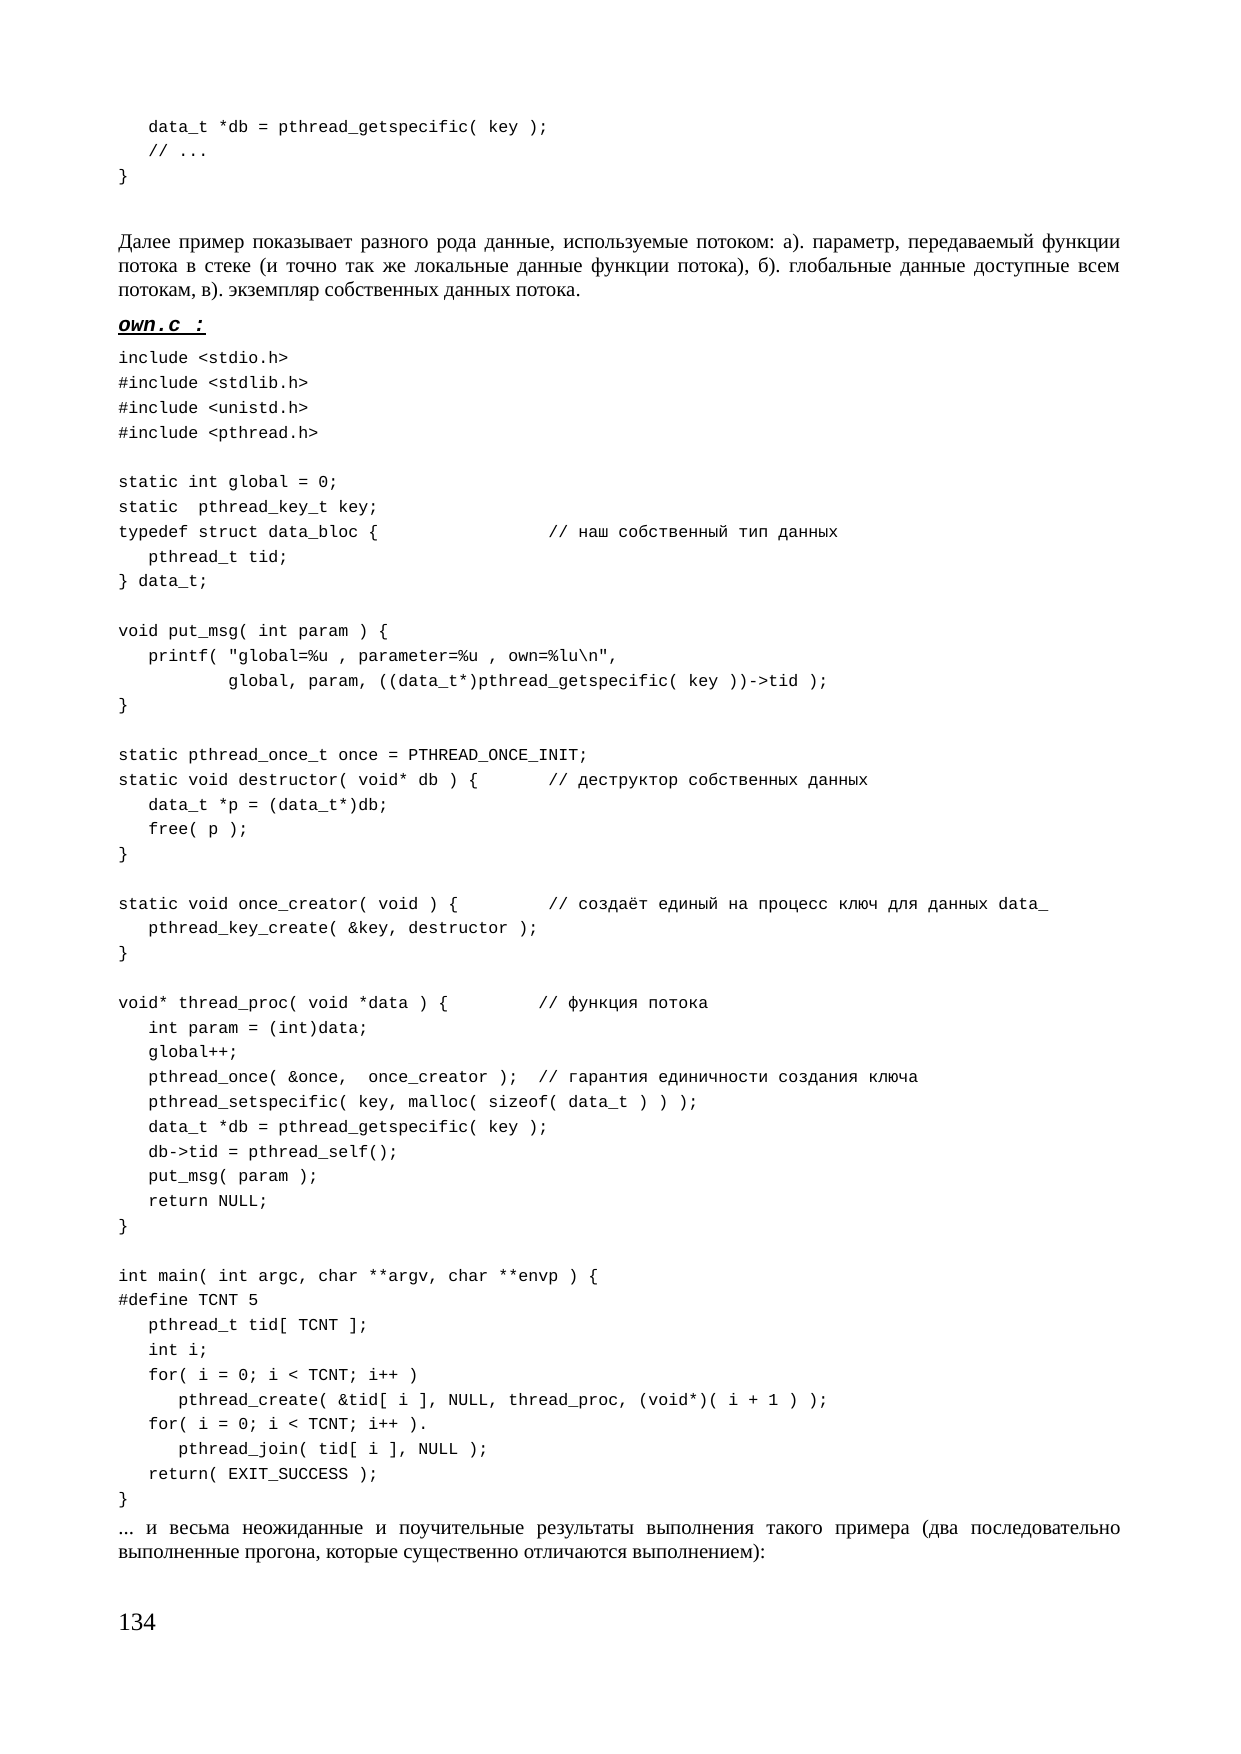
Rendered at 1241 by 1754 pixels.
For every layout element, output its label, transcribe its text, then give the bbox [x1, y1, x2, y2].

text for( i = 0; i < TCNT; i++ ). [118, 1416, 1122, 1435]
text pthread_once( &once, once_creator ); // гарантия единичности создания ключа [118, 1069, 1122, 1088]
text return( EXIT_SUCCESS ); [118, 1466, 1122, 1484]
text pthread_t tid[ TCNT ]; [118, 1317, 1122, 1336]
text for( i = 0; i < TCNT; i++ ) [118, 1366, 1122, 1385]
text data_t *db = pthread_getspecific( key ); [118, 1118, 1122, 1137]
text return NULL; [118, 1193, 1122, 1212]
text } [118, 846, 1122, 864]
text ... и весьма неожиданные и поучительные результаты выполнения такого примера (два последовательно выполненные прогона, которые существенно отличаются выполнением): [118, 1515, 1122, 1563]
text // ... [118, 143, 1122, 162]
text pthread_join( tid[ i ], NULL ); [118, 1441, 1122, 1459]
text free( p ); [118, 821, 1122, 840]
text } [118, 1218, 1122, 1236]
text #define TCNT 5 [118, 1292, 1122, 1311]
text static pthread_key_t key; [118, 499, 1122, 517]
text put_msg( param ); [118, 1168, 1122, 1187]
text include <stdio.h> [118, 350, 1122, 369]
text typedef struct data_bloc { // наш собственный тип данных [118, 523, 1122, 542]
text printf( "global=%u , parameter=%u , own=%lu\n", [118, 647, 1122, 666]
text int i; [118, 1342, 1122, 1360]
text db->tid = pthread_self(); [118, 1143, 1122, 1162]
text data_t *p = (data_t*)db; [118, 796, 1122, 815]
text } [118, 168, 1122, 187]
text Далее пример показывает разного рода данные, используемые потоком: а). параметр, передаваемый функции потока в стеке (и точно так же локальные данные функции потока), б). глобальные данные доступные всем потокам, в). экземпляр собственных данных потока. [118, 229, 1122, 301]
text global, param, ((data_t*)pthread_getspecific( key ))->tid ); [118, 672, 1122, 691]
text static pthread_once_t once = PTHREAD_ONCE_INIT; [118, 747, 1122, 765]
text own.c : [118, 314, 1122, 337]
text pthread_create( &tid[ i ], NULL, thread_proc, (void*)( i + 1 ) ); [118, 1391, 1122, 1410]
text void* thread_proc( void *data ) { // функция потока [118, 994, 1122, 1013]
text static void destructor( void* db ) { // деструктор собственных данных [118, 771, 1122, 790]
text #include <unistd.h> [118, 399, 1122, 418]
text pthread_setspecific( key, malloc( sizeof( data_t ) ) ); [118, 1094, 1122, 1112]
text int param = (int)data; [118, 1019, 1122, 1038]
text pthread_t tid; [118, 548, 1122, 567]
text void put_msg( int param ) { [118, 623, 1122, 641]
text pthread_key_create( &key, destructor ); [118, 920, 1122, 939]
text } [118, 1490, 1122, 1509]
text } [118, 697, 1122, 716]
text } data_t; [118, 573, 1122, 592]
text global++; [118, 1044, 1122, 1063]
text #include <pthread.h> [118, 424, 1122, 443]
text #include <stdlib.h> [118, 375, 1122, 393]
text int main( int argc, char **argv, char **envp ) { [118, 1267, 1122, 1286]
text } [118, 945, 1122, 964]
text static int global = 0; [118, 474, 1122, 493]
text static void once_creator( void ) { // создаёт единый на процесс ключ для данных data_ [118, 895, 1122, 914]
text data_t *db = pthread_getspecific( key ); [118, 118, 1122, 137]
